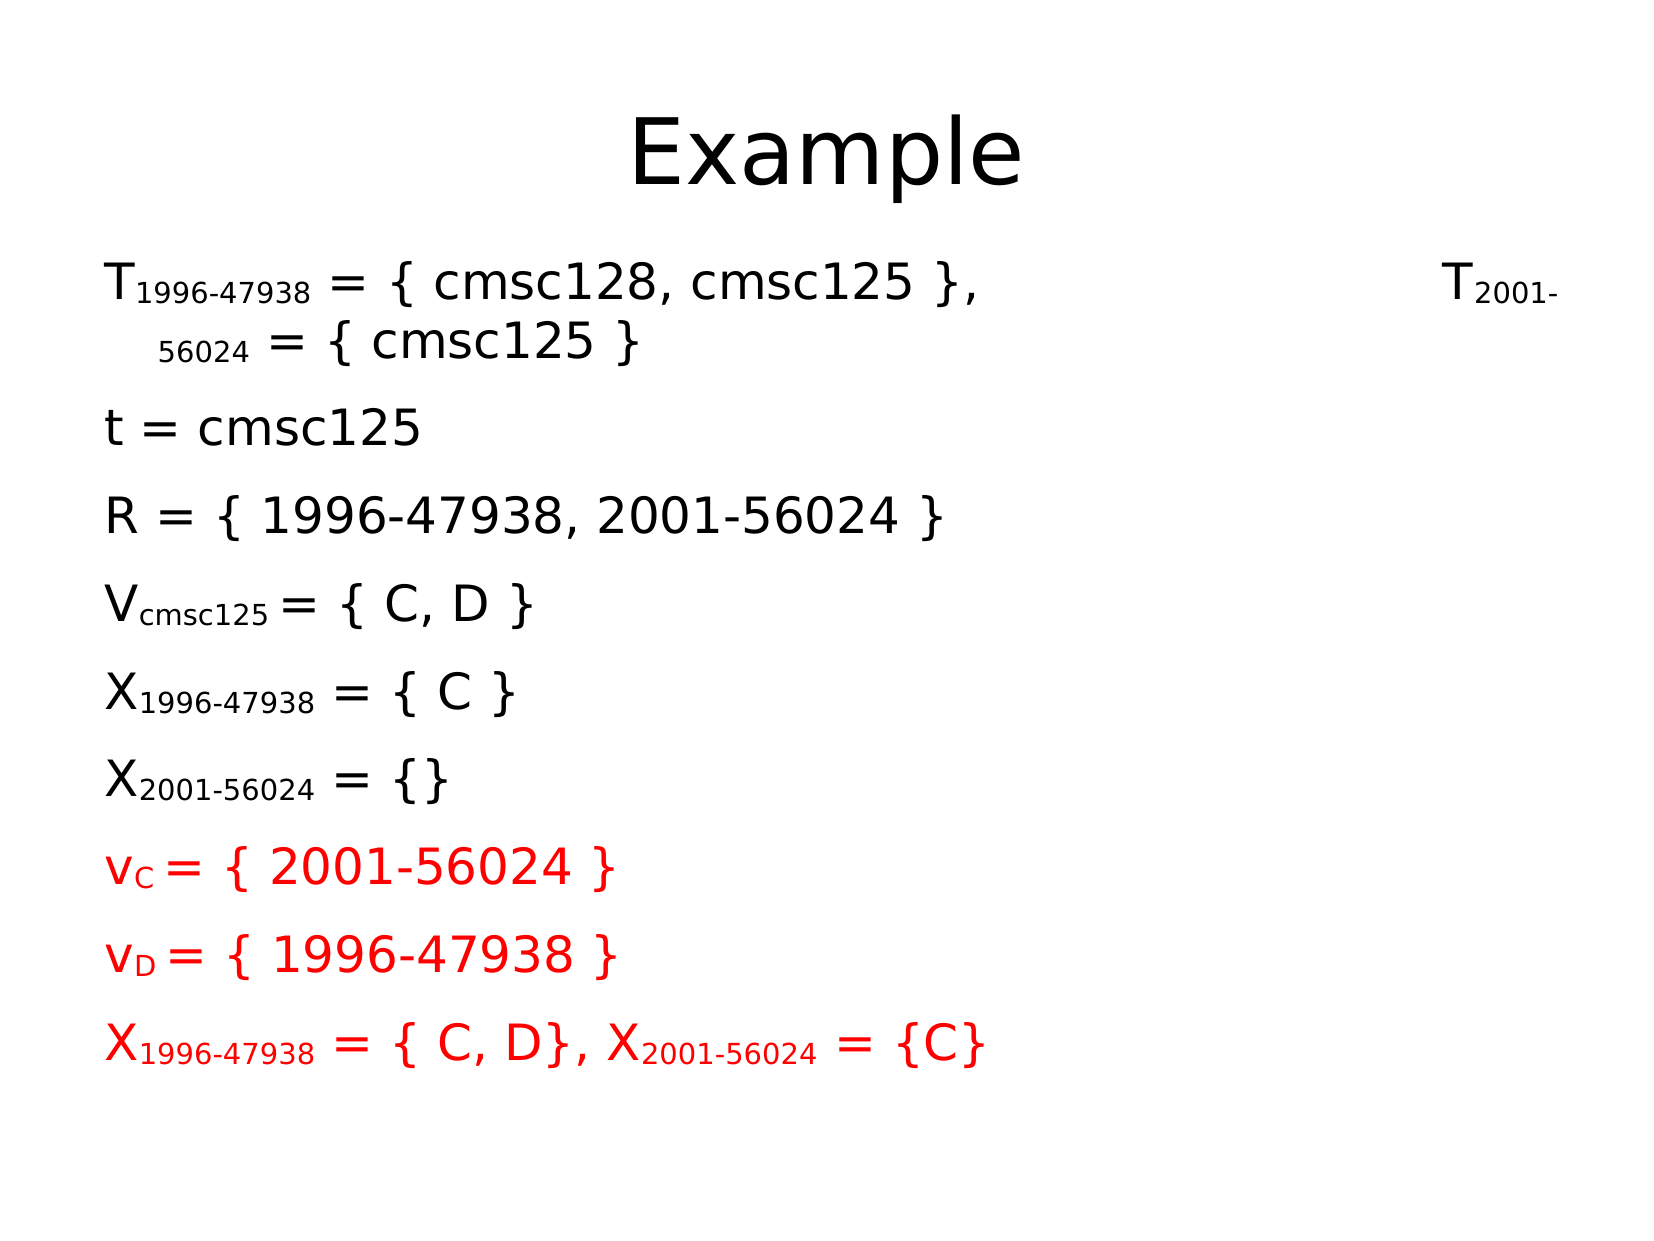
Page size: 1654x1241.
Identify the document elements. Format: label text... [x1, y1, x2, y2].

list T1996-47938 = { cmsc128, cmsc125 }, T2001-56024 = { cmsc125 } t = cmsc125 R = { 1996-47938, 2001-56024 } Vcmsc125 = { C, D } X1996-47938 = { C } X2001-56024 = {} vC = { 2001-56024 } vD = { 1996-47938 } X1996-47938 = { C, D}, X2001-56024 = {C} [86, 253, 1576, 1201]
title Example [82, 56, 1571, 250]
